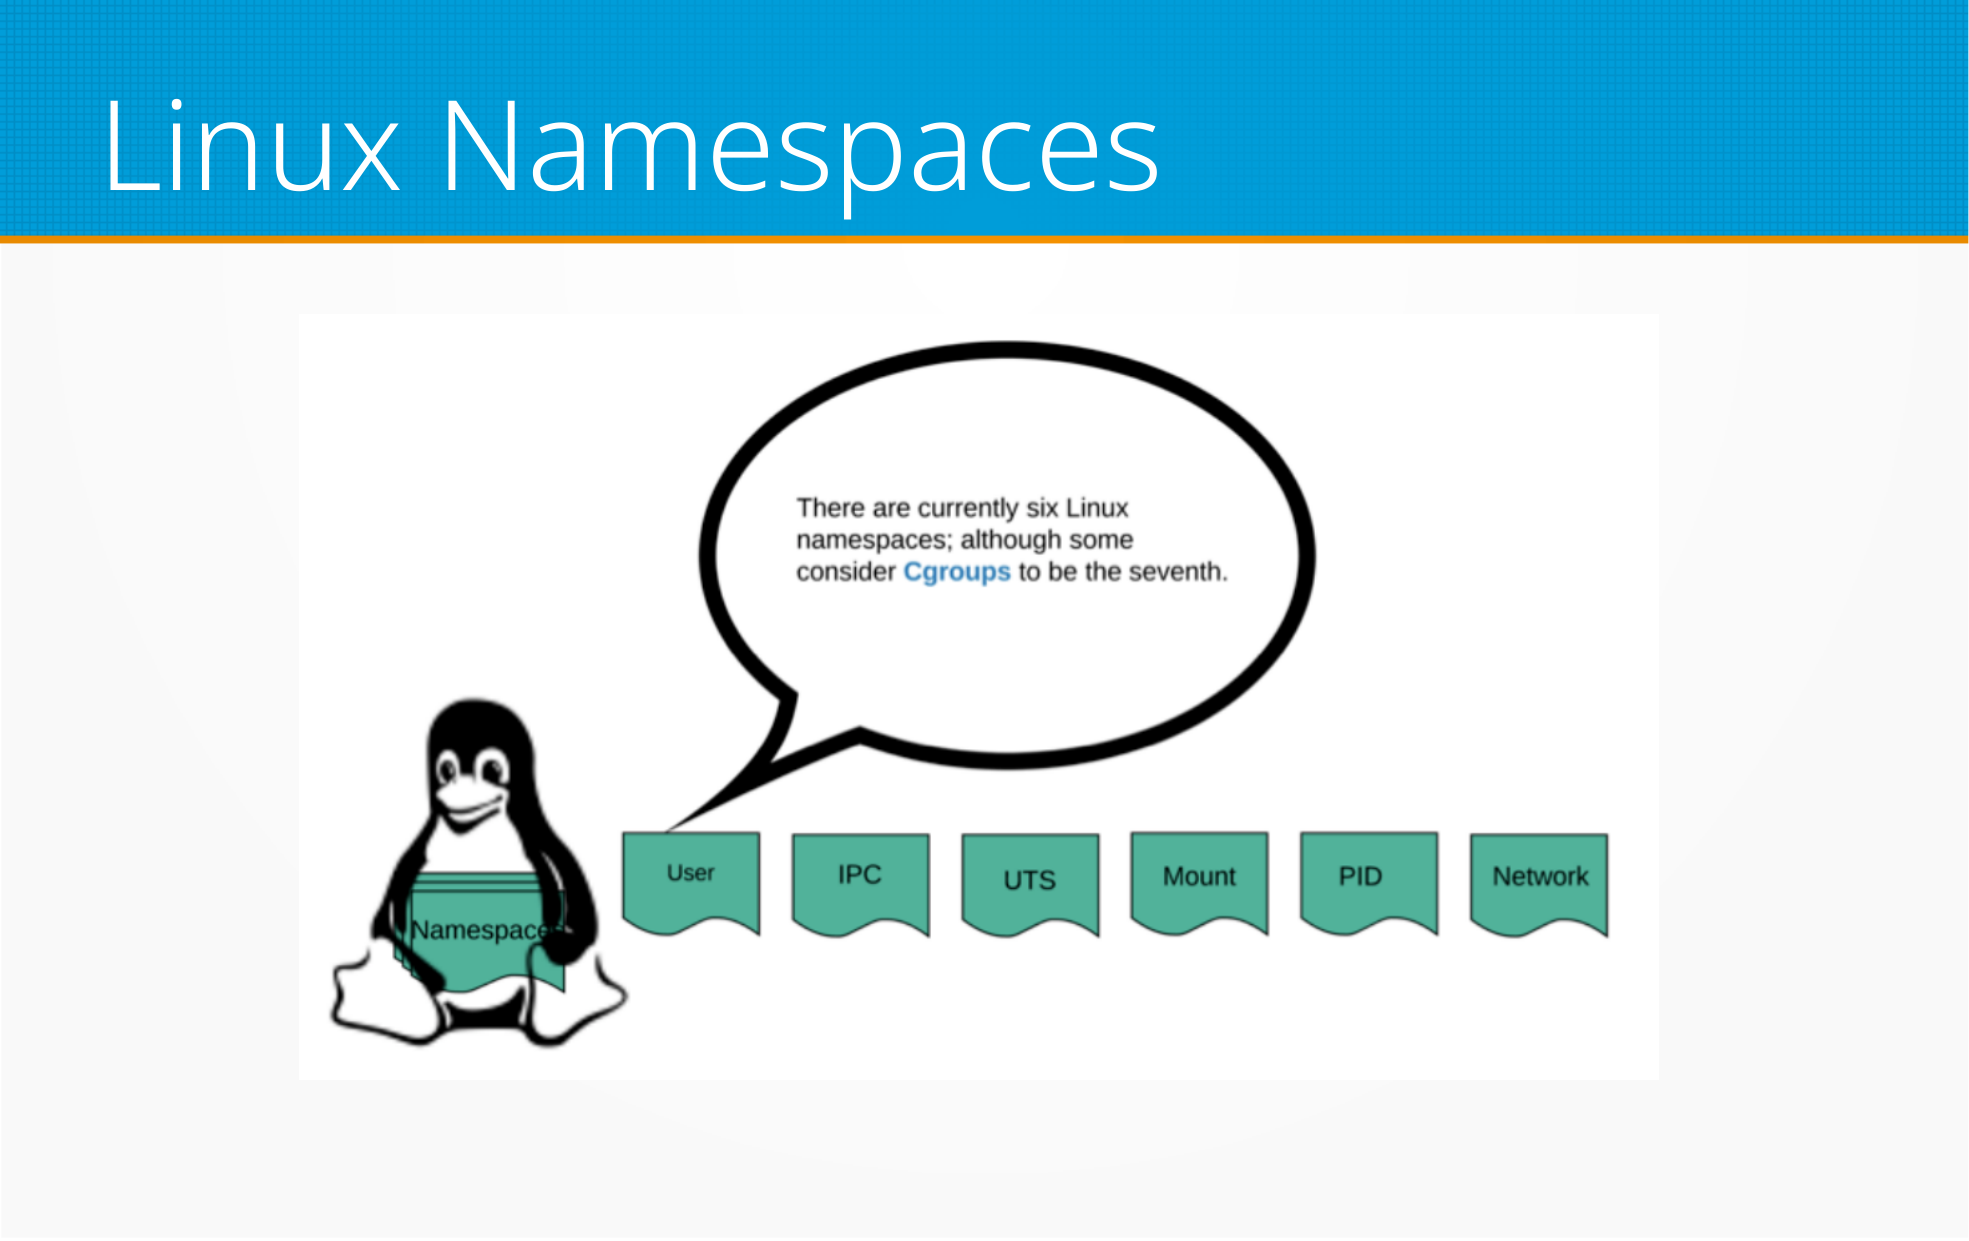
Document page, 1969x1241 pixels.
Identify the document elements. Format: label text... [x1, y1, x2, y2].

picture [0, 236, 1969, 1241]
title Linux Namespaces [98, 19, 1870, 227]
